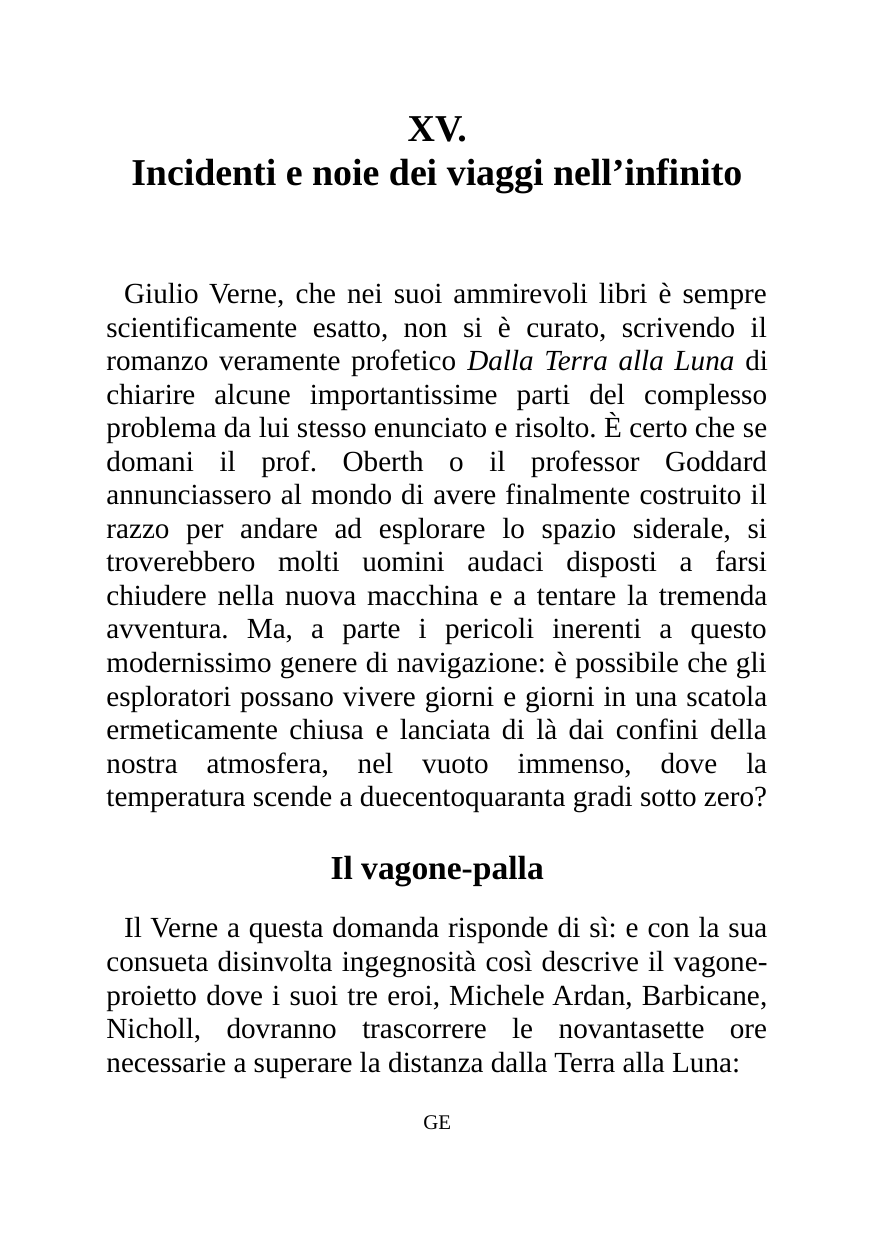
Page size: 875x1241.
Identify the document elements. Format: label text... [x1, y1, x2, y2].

subtitle Il vagone-palla [106, 848, 768, 887]
text Il Verne a questa domanda risponde di sì: e con la sua consueta disinvolta ingegnosità così descrive il vagone-proietto dove i suoi tre eroi, Michele Ardan, Barbicane, Nicholl, dovranno trascorrere le novantasette ore necessarie a superare la distanza dalla Terra alla Luna: [106, 911, 768, 1078]
text Giulio Verne, che nei suoi ammirevoli libri è sempre scientificamente esatto, non si è curato, scrivendo il romanzo veramente profetico Dalla Terra alla Luna di chiarire alcune importantissime parti del complesso problema da lui stesso enunciato e risolto. È certo che se domani il prof. Oberth o il professor Goddard annunciassero al mondo di avere finalmente costruito il razzo per andare ad esplorare lo spazio siderale, si troverebbero molti uomini audaci disposti a farsi chiudere nella nuova macchina e a tentare la tremenda avventura. Ma, a parte i pericoli inerenti a questo modernissimo genere di navigazione: è possibile che gli esploratori possano vivere giorni e giorni in una scatola ermeticamente chiusa e lanciata di là dai confini della nostra atmosfera, nel vuoto immenso, dove la temperatura scende a duecentoquaranta gradi sotto zero? [106, 276, 768, 813]
subtitle XV. Incidenti e noie dei viaggi nell’infinito [106, 106, 768, 193]
